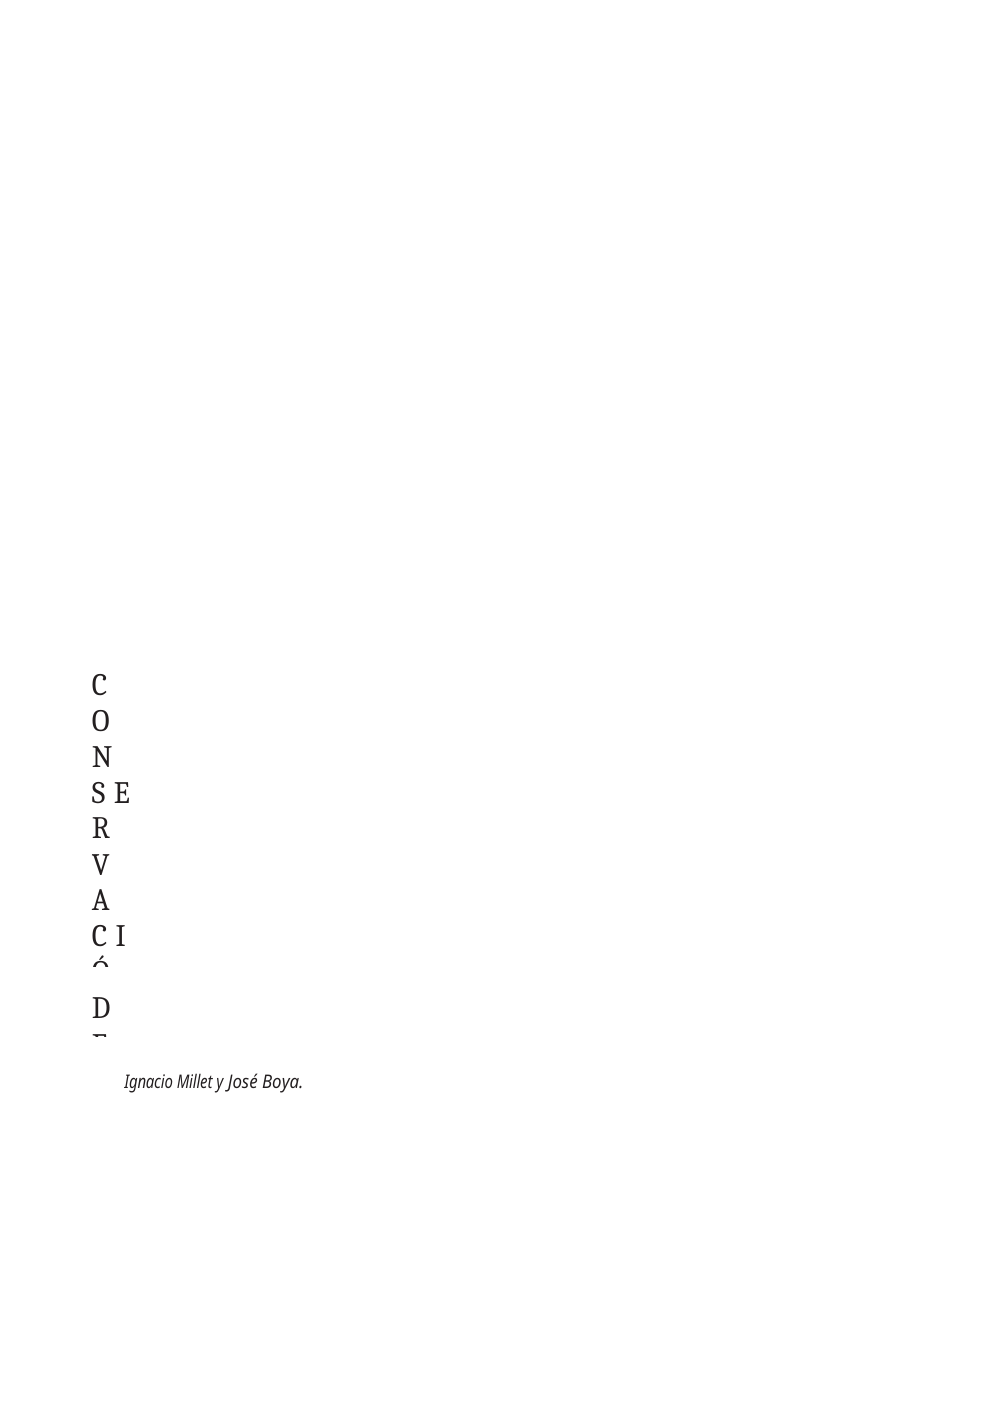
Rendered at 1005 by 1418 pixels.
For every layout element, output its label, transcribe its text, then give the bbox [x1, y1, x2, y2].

text [89, 665, 130, 967]
text [89, 989, 130, 1036]
text D E [92, 991, 130, 1036]
text Ignacio Millet y José Boya. [124, 1068, 309, 1094]
text D E [97, 999, 106, 1016]
text C O N S E R V A C I Ó N [92, 667, 130, 967]
